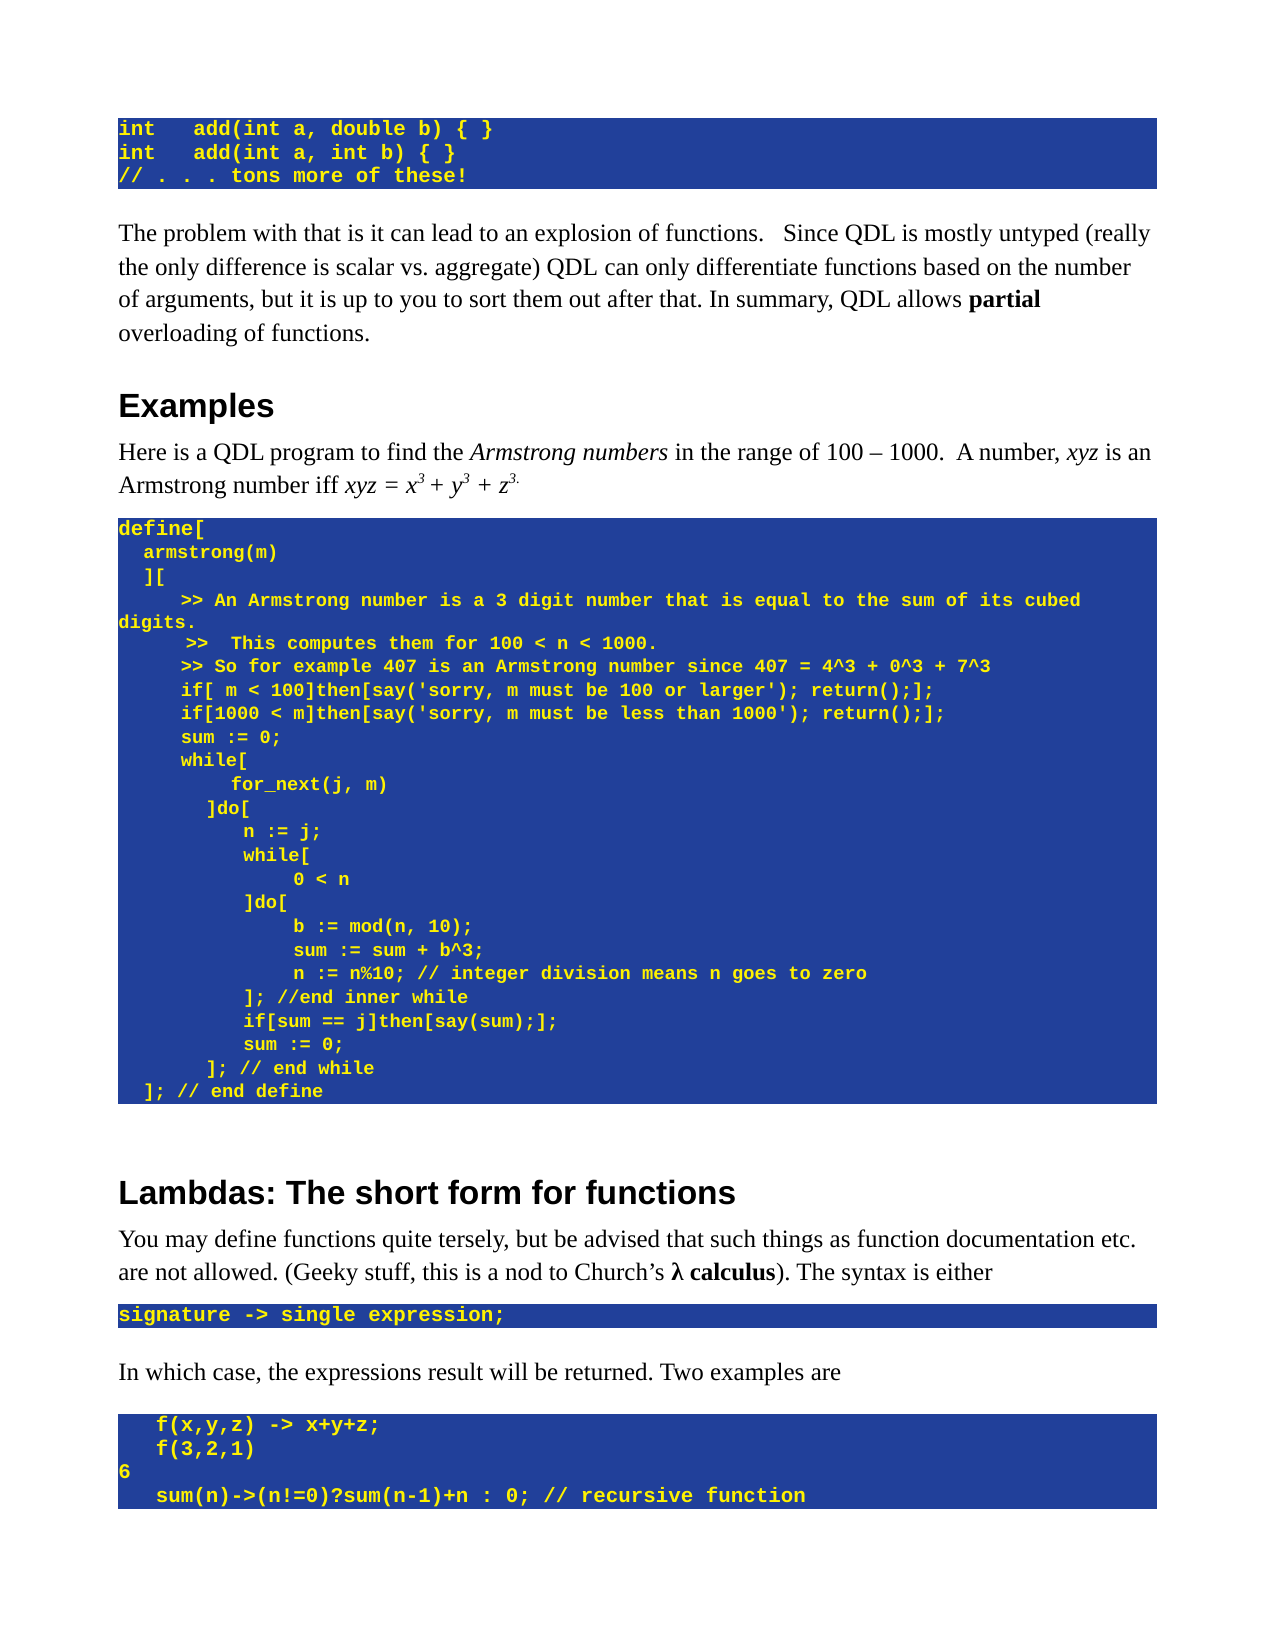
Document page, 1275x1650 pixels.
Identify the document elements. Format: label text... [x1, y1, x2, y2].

text sum := 0; [118, 1033, 1157, 1057]
text ]; //end inner while [118, 986, 1157, 1009]
text while[ [118, 749, 1157, 773]
text >> So for example 407 is an Armstrong number since 407 = 4^3 + 0^3 + 7^3 [118, 655, 1157, 678]
text f(x,y,z) -> x+y+z; [118, 1414, 1157, 1438]
text ][ [118, 565, 1157, 589]
text sum := 0; [118, 726, 1157, 749]
text In which case, the expressions result will be returned. Two examples are [118, 1357, 1157, 1386]
text The problem with that is it can lead to an explosion of functions. Since QDL is mostly untyped (really the only difference is scalar vs. aggregate) QDL can only differentiate functions based on the number of arguments, but it is up to you to sort them out after that. In summary, QDL allows partial overloading of functions. [118, 218, 1157, 346]
text >> An Armstrong number is a 3 digit number that is equal to the sum of its cubed digits. [118, 589, 1157, 634]
text ]; // end while [118, 1057, 1157, 1081]
text if[1000 < m]then[say('sorry, m must be less than 1000'); return();]; [118, 702, 1157, 726]
text armstrong(m) [118, 541, 1157, 565]
subtitle Examples [118, 386, 1157, 425]
text 6 [118, 1462, 1157, 1485]
text for_next(j, m) [118, 773, 1157, 797]
text while[ [118, 844, 1157, 868]
text ]; // end define [118, 1081, 1157, 1104]
subtitle Lambdas: The short form for functions [118, 1173, 1157, 1211]
text You may define functions quite tersely, but be advised that such things as function documentation etc. are not allowed. (Geeky stuff, this is a nod to Church’s λ calculus). The syntax is either [118, 1224, 1157, 1286]
text int add(int a, double b) { } int add(int a, int b) { } // . . . tons more of these! [118, 118, 1157, 189]
text 0 < n [118, 868, 1157, 891]
text n := n%10; // integer division means n goes to zero [118, 962, 1157, 986]
text if[ m < 100]then[say('sorry, m must be 100 or larger'); return();]; [118, 678, 1157, 702]
text ]do[ [118, 891, 1157, 915]
text define[ [118, 518, 1157, 541]
text >> This computes them for 100 < n < 1000. [118, 634, 1157, 655]
text ]do[ [118, 797, 1157, 820]
text if[sum == j]then[say(sum);]; [118, 1009, 1157, 1033]
text b := mod(n, 10); [118, 915, 1157, 939]
text n := j; [118, 820, 1157, 844]
text f(3,2,1) [118, 1438, 1157, 1462]
text sum(n)->(n!=0)?sum(n-1)+n : 0; // recursive function [118, 1485, 1157, 1509]
text signature -> single expression; [118, 1304, 1157, 1328]
text sum := sum + b^3; [118, 939, 1157, 962]
text Here is a QDL program to find the Armstrong numbers in the range of 100 – 1000. A number, xyz is an Armstrong number iff xyz = x3 + y3 + z3. [118, 437, 1157, 499]
